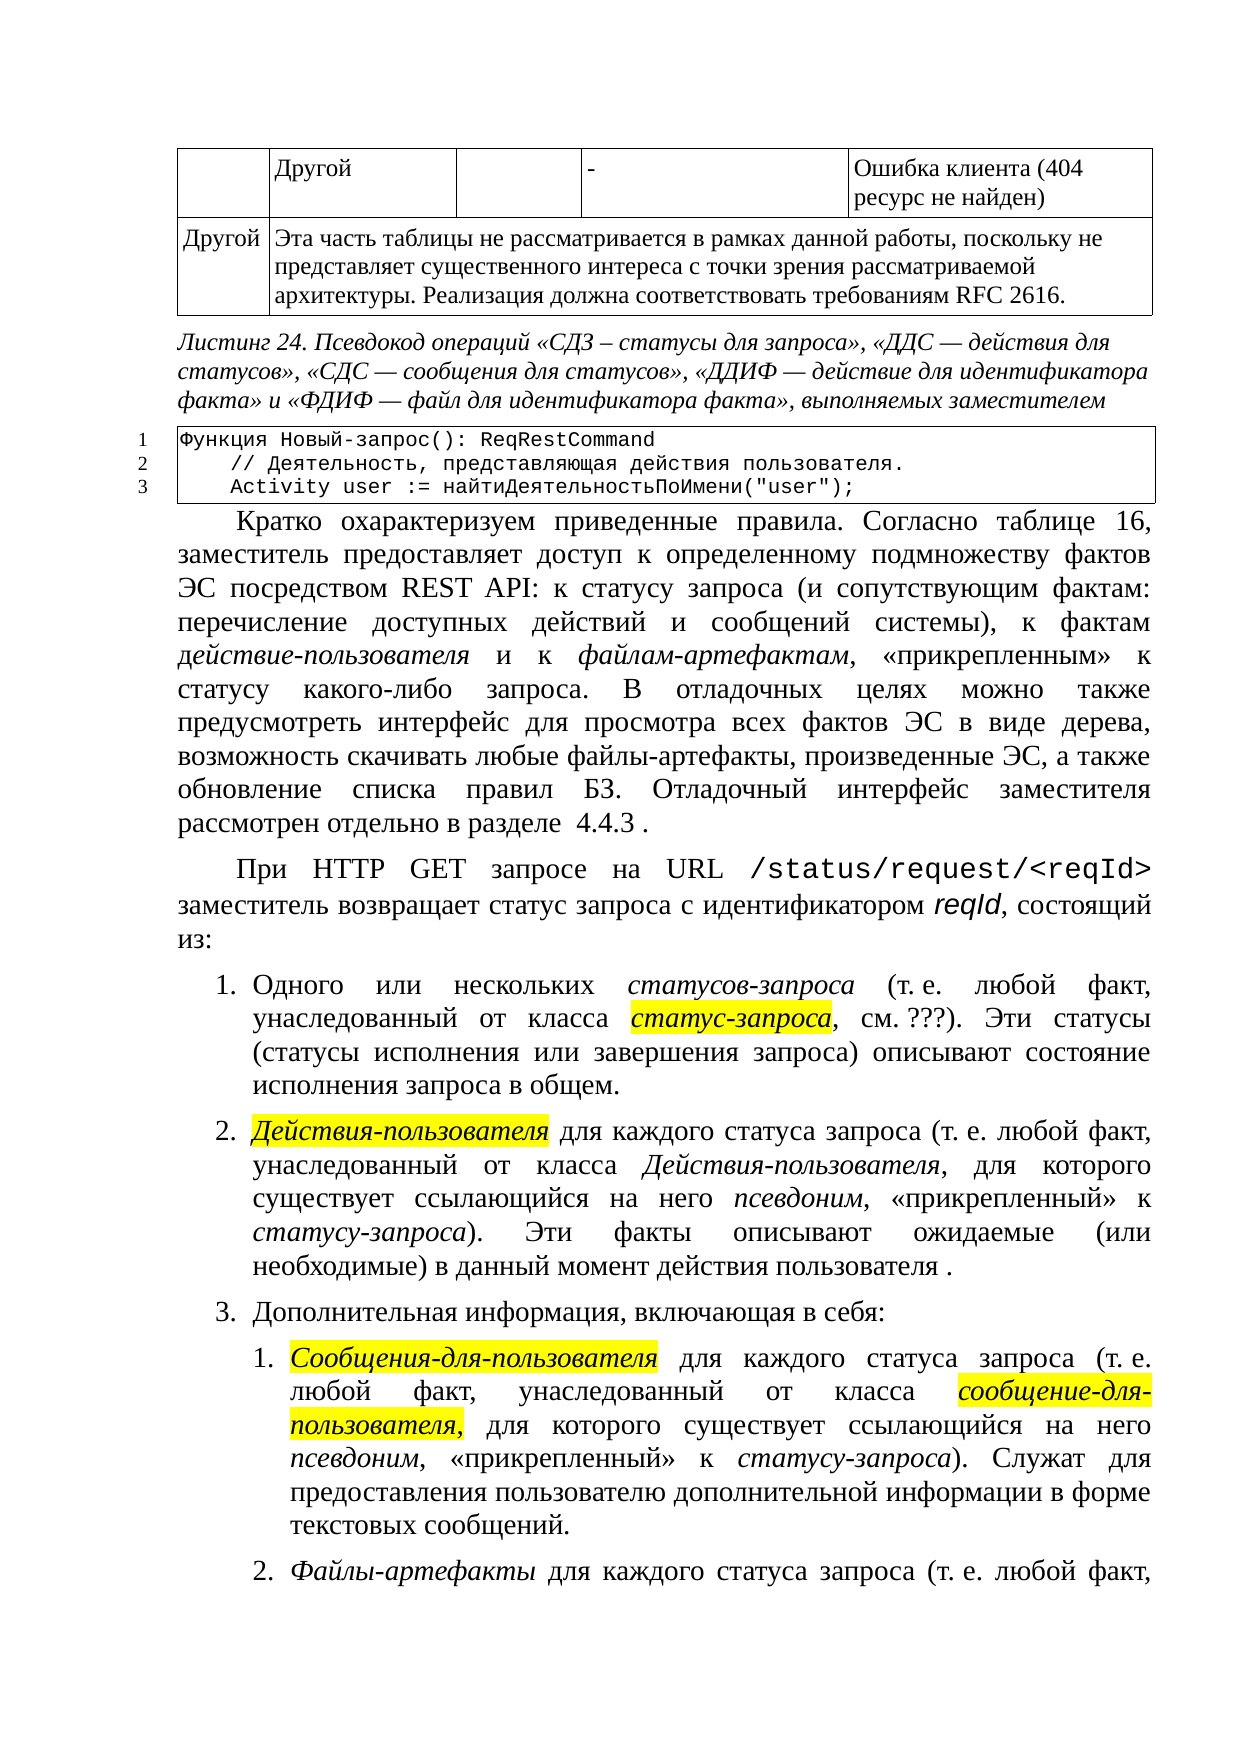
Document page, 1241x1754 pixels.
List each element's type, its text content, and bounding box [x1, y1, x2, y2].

table_cell - [582, 149, 848, 217]
list Дополнительная информация, включающая в себя: [215, 1294, 1152, 1327]
table_cell [457, 149, 581, 217]
list Файлы-артефакты для каждого статуса запроса (т. е. любой факт, [252, 1553, 1152, 1587]
table_cell [178, 149, 269, 217]
list Одного или нескольких статусов-запроса (т. е. любой факт, унаследованный от класса статус-запроса, см. ???). Эти статусы (статусы исполнения или завершения запроса) описывают состояние исполнения запроса в общем. [215, 967, 1152, 1101]
text Листинг 24. Псевдокод операций «СДЗ – статусы для запроса», «ДДС — действия для статусов», «СДС — сообщения для статусов», «ДДИФ — действие для идентификатора факта» и «ФДИФ — файл для идентификатора факта», выполняемых заместителем [177, 327, 1152, 413]
table_cell Другой [178, 218, 269, 314]
text Функция Новый-запрос(): ReqRestCommand [178, 427, 1155, 449]
text // Деятельность, представляющая действия пользователя. [178, 449, 1155, 473]
text Activity user := найтиДеятельностьПоИмени("user"); [178, 473, 1155, 503]
list Сообщения-для-пользователя для каждого статуса запроса (т. е. любой факт, унаследованный от класса сообщение-для-пользователя, для которого существует ссылающийся на него псевдоним, «прикрепленный» к статусу-запроса). Служат для предоставления пользователю дополнительной информации в форме текстовых сообщений. [252, 1340, 1152, 1541]
table_cell Другой [270, 149, 456, 217]
text Кратко охарактеризуем приведенные правила. Согласно таблице 16, заместитель предоставляет доступ к определенному подмножеству фактов ЭС посредством REST API: к статусу запроса (и сопутствующим фактам: перечисление доступных действий и сообщений системы), к фактам действие-пользователя и к файлам-артефактам, «прикрепленным» к статусу какого-либо запроса. В отладочных целях можно также предусмотреть интерфейс для просмотра всех фактов ЭС в виде дерева, возможность скачивать любые файлы-артефакты, произведенные ЭС, а также обновление списка правил БЗ. Отладочный интерфейс заместителя рассмотрен отдельно в разделе 4.4.3. [177, 504, 1152, 838]
text При HTTP GET запросе на URL /status/request/<reqId> заместитель возвращает статус запроса с идентификатором reqId, состоящий из: [177, 851, 1152, 954]
list Действия-пользователя для каждого статуса запроса (т. е. любой факт, унаследованный от класса Действия-пользователя, для которого существует ссылающийся на него псевдоним, «прикрепленный» к статусу-запроса). Эти факты описывают ожидаемые (или необходимые) в данный момент действия пользователя . [215, 1113, 1152, 1281]
table_cell Ошибка клиента (404 ресурс не найден) [849, 149, 1152, 217]
table_cell Эта часть таблицы не рассматривается в рамках данной работы, поскольку не представляет существенного интереса с точки зрения рассматриваемой архитектуры. Реализация должна соответствовать требованиям RFC 2616. [270, 218, 1152, 314]
